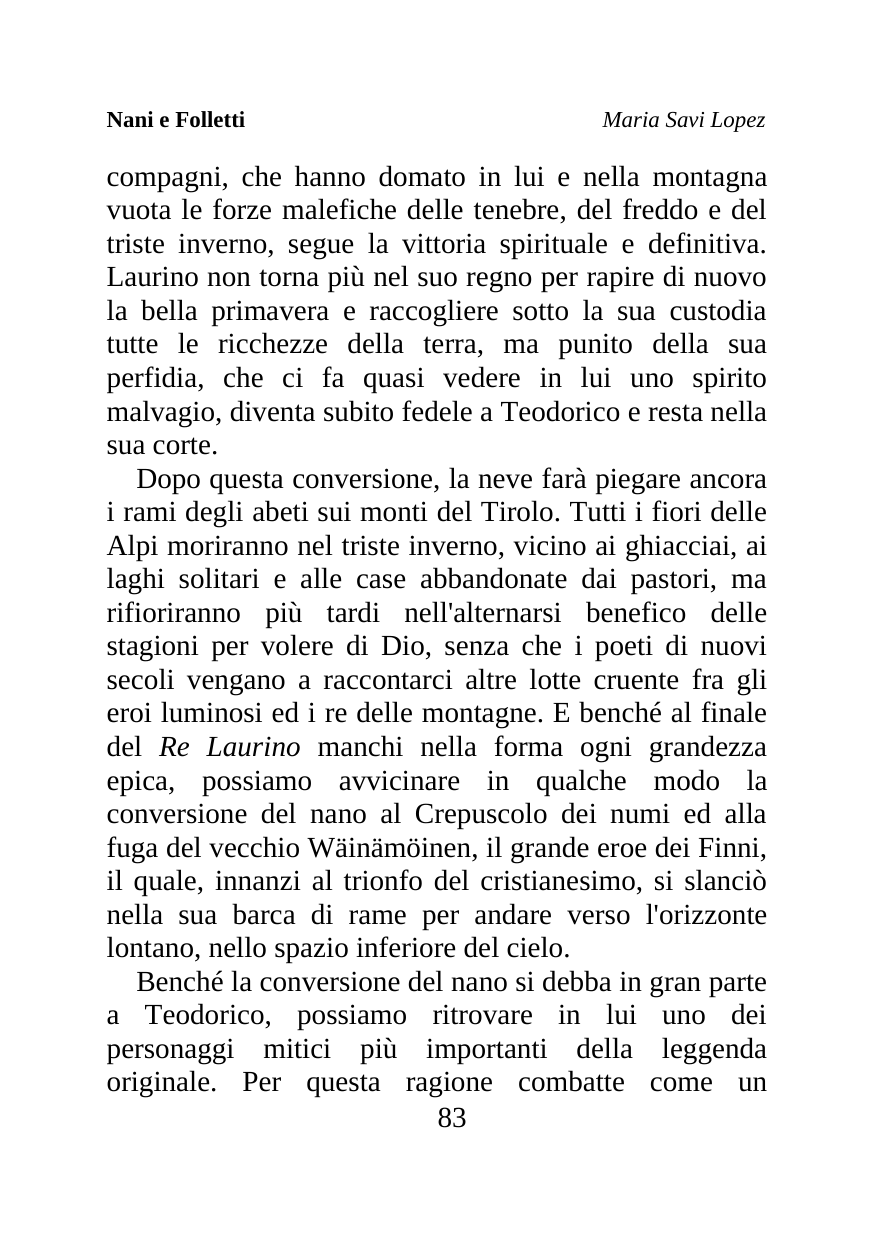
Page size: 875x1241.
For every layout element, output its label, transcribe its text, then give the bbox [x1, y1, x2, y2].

text Dopo questa conversione, la neve farà piegare ancora i rami degli abeti sui monti del Tirolo. Tutti i fiori delle Alpi moriranno nel triste inverno, vicino ai ghiacciai, ai laghi solitari e alle case abbandonate dai pastori, ma rifioriranno più tardi nell'alternarsi benefico delle stagioni per volere di Dio, senza che i poeti di nuovi secoli vengano a raccontarci altre lotte cruente fra gli eroi luminosi ed i re delle montagne. E benché al finale del Re Laurino manchi nella forma ogni grandezza epica, possiamo avvicinare in qualche modo la conversione del nano al Crepuscolo dei numi ed alla fuga del vecchio Wäinämöinen, il grande eroe dei Finni, il quale, innanzi al trionfo del cristianesimo, si slanciò nella sua barca di rame per andare verso l'orizzonte lontano, nello spazio inferiore del cielo. [106, 461, 768, 964]
text compagni, che hanno domato in lui e nella montagna vuota le forze malefiche delle tenebre, del freddo e del triste inverno, segue la vittoria spirituale e definitiva. Laurino non torna più nel suo regno per rapire di nuovo la bella primavera e raccogliere sotto la sua custodia tutte le ricchezze della terra, ma punito della sua perfidia, che ci fa quasi vedere in lui uno spirito malvagio, diventa subito fedele a Teodorico e resta nella sua corte. [106, 159, 768, 461]
text Benché la conversione del nano si debba in gran parte a Teodorico, possiamo ritrovare in lui uno dei personaggi mitici più importanti della leggenda originale. Per questa ragione combatte come un [106, 964, 768, 1098]
